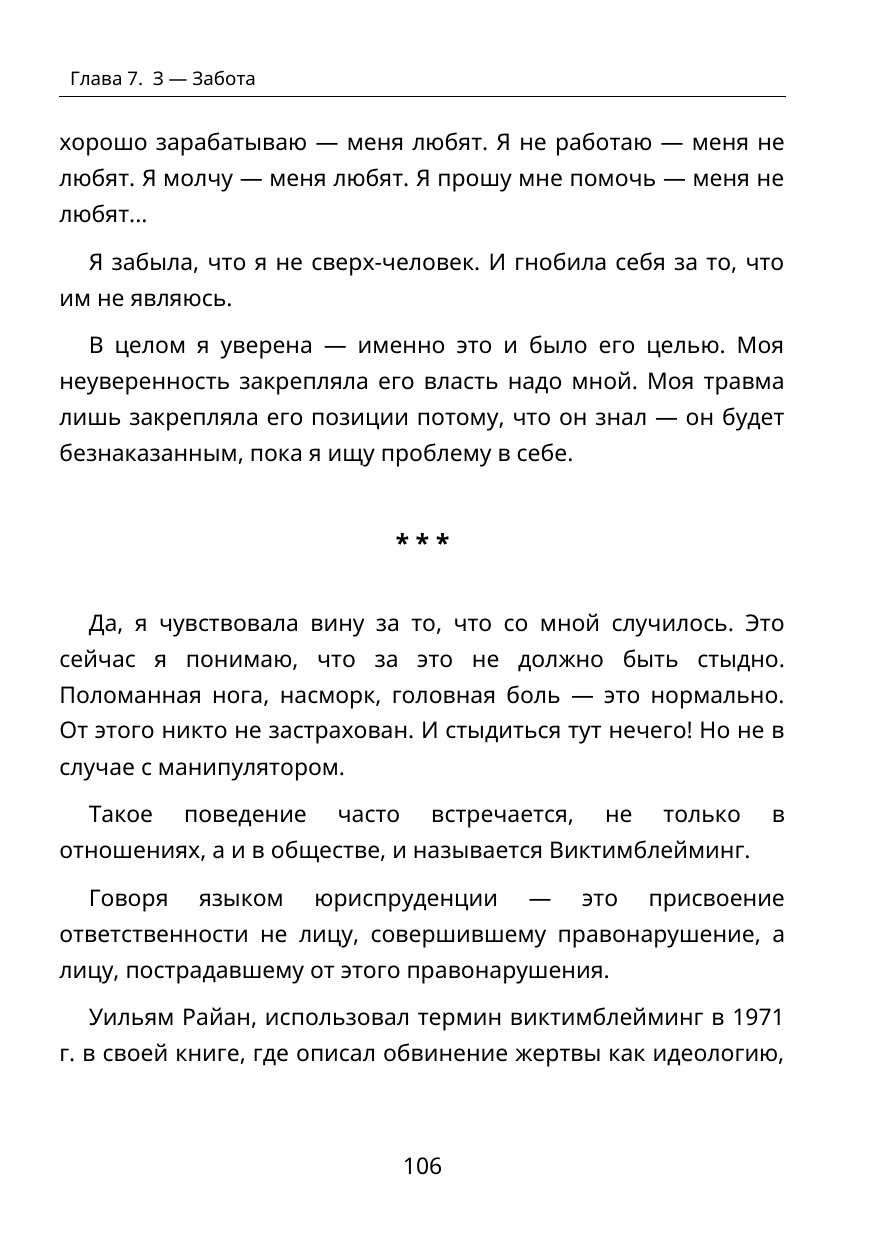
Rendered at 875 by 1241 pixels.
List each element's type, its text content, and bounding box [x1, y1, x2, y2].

text Такое поведение часто встречается, не только в отношениях, а и в обществе, и называется Виктимблейминг. [59, 798, 786, 865]
text Я забыла, что я не сверх-человек. И гнобила себя за то, что им не являюсь. [59, 246, 786, 313]
text В целом я уверена — именно это и было его целью. Моя неуверенность закрепляла его власть надо мной. Моя травма лишь закрепляла его позиции потому, что он знал — он будет безнаказанным, пока я ищу проблему в себе. [59, 329, 786, 468]
text Да, я чувствовала вину за то, что со мной случилось. Это сейчас я понимаю, что за это не должно быть стыдно. Поломанная нога, насморк, головная боль — это нормально. От этого никто не застрахован. И стыдиться тут нечего! Но не в случае с манипулятором. [59, 607, 786, 782]
text Уильям Райан, использовал термин виктимблейминг в 1971 г. в своей книге, где описал обвинение жертвы как идеологию, [59, 1001, 786, 1068]
text Говоря языком юриспруденции — это присвоение ответственности не лицу, совершившему правонарушение, а лицу, пострадавшему от этого правонарушения. [59, 882, 786, 985]
text хорошо зарабатываю — меня любят. Я не работаю — меня не любят. Я молчу — меня любят. Я прошу мне помочь — меня не любят... [59, 126, 786, 229]
subtitle * * * [59, 526, 786, 560]
